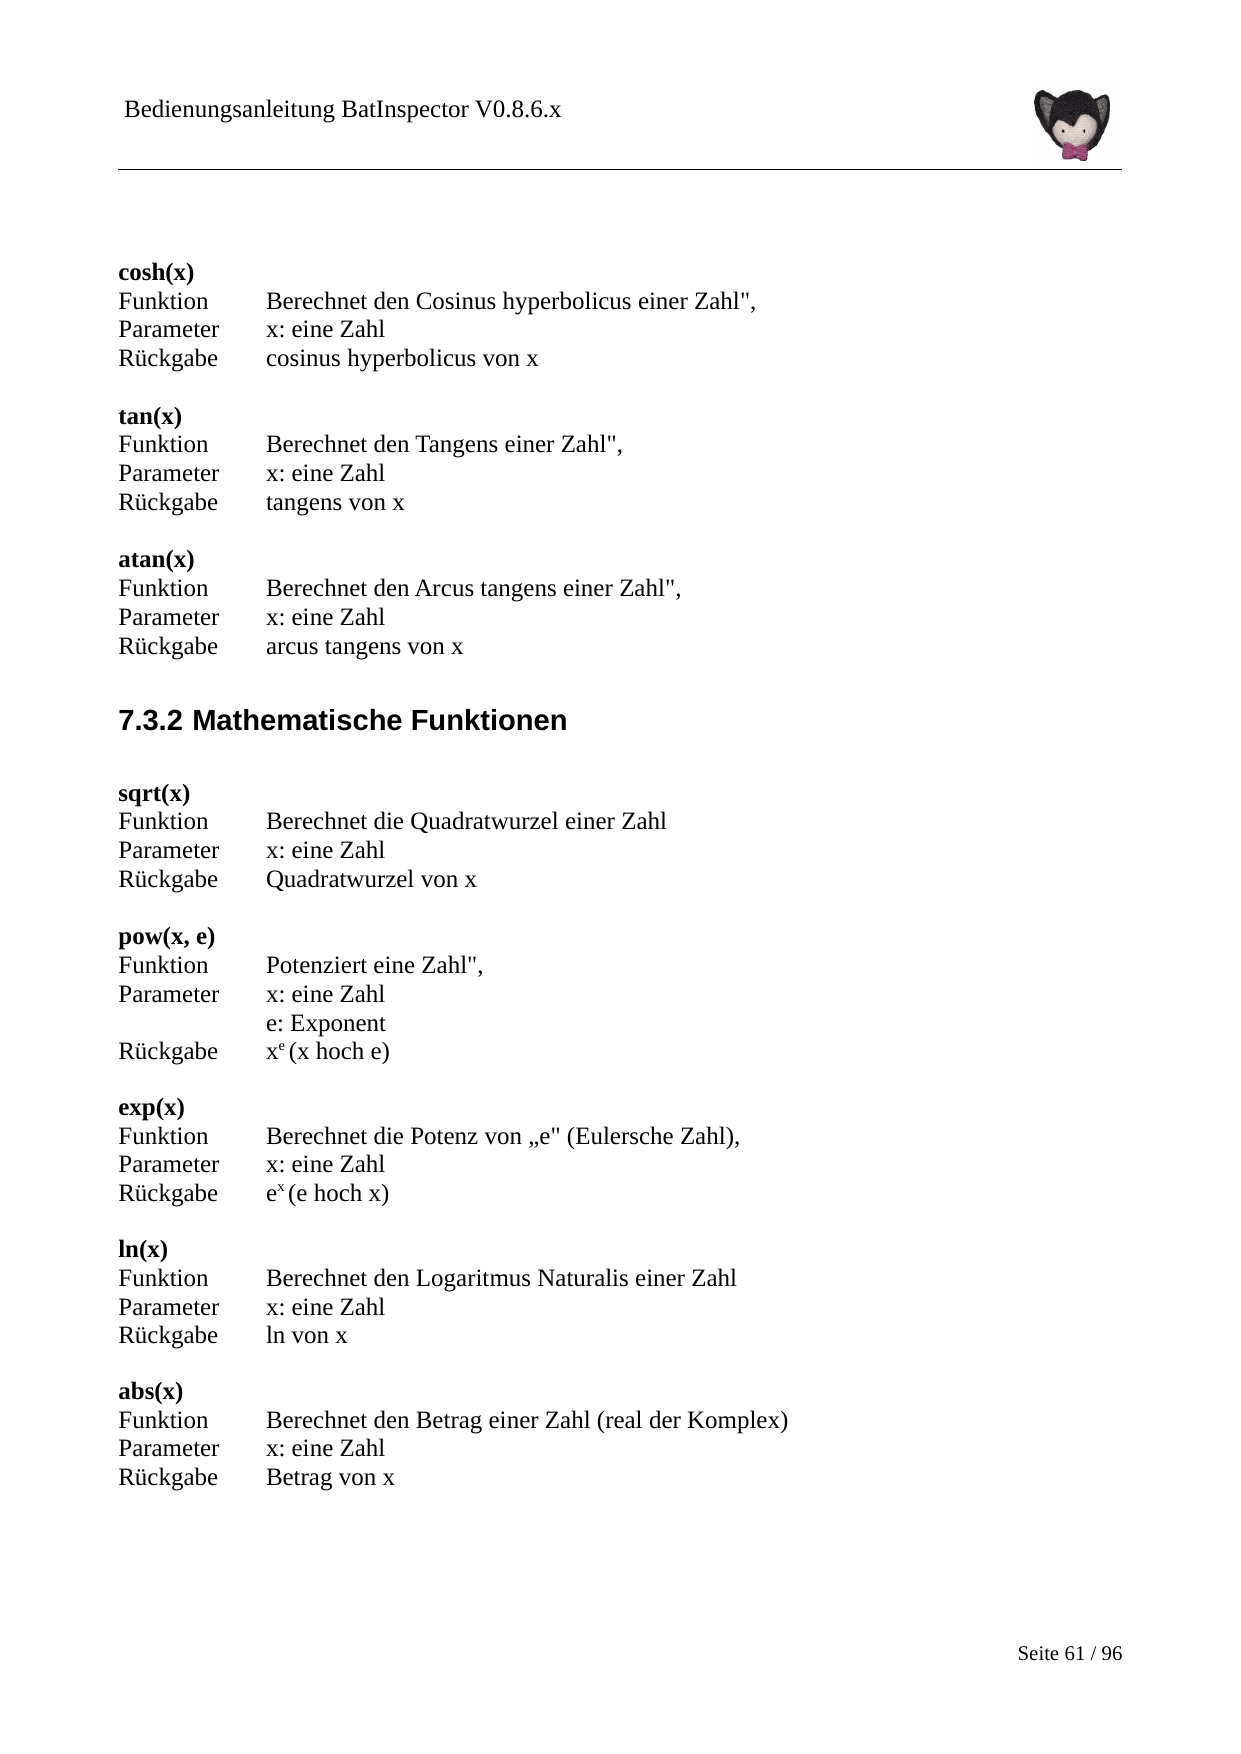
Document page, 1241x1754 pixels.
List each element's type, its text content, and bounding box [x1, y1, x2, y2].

text Funktion Berechnet den Logaritmus Naturalis einer Zahl [118, 1263, 1122, 1292]
text Funktion Berechnet den Arcus tangens einer Zahl", [118, 573, 1122, 602]
text Rückgabe Quadratwurzel von x [118, 864, 1122, 893]
text ln(x) [118, 1234, 1122, 1263]
text cosh(x) [118, 257, 1122, 286]
text Parameter x: eine Zahl e: Exponent [118, 979, 1122, 1036]
text Parameter x: eine Zahl [118, 458, 1122, 487]
text Funktion Potenziert eine Zahl", [118, 950, 1122, 979]
text Rückgabe tangens von x [118, 487, 1122, 516]
text Funktion Berechnet den Tangens einer Zahl", [118, 429, 1122, 458]
text Parameter x: eine Zahl [118, 1149, 1122, 1178]
text Funktion Berechnet den Cosinus hyperbolicus einer Zahl", [118, 286, 1122, 314]
text Rückgabe xe (x hoch e) [118, 1036, 1122, 1065]
text Funktion Berechnet die Quadratwurzel einer Zahl [118, 806, 1122, 835]
text abs(x) [118, 1376, 1122, 1405]
text Parameter x: eine Zahl [118, 835, 1122, 864]
text Rückgabe ex (e hoch x) [118, 1178, 1122, 1207]
text sqrt(x) [118, 778, 1122, 806]
text Parameter x: eine Zahl [118, 1433, 1122, 1462]
text Rückgabe ln von x [118, 1320, 1122, 1349]
text Rückgabe Betrag von x [118, 1462, 1122, 1491]
text Funktion Berechnet die Potenz von „e" (Eulersche Zahl), [118, 1121, 1122, 1149]
picture [1030, 80, 1119, 169]
text Parameter x: eine Zahl [118, 1292, 1122, 1320]
text Funktion Berechnet den Betrag einer Zahl (real der Komplex) [118, 1405, 1122, 1433]
text Rückgabe cosinus hyperbolicus von x [118, 343, 1122, 372]
text Parameter x: eine Zahl [118, 602, 1122, 631]
text Parameter x: eine Zahl [118, 314, 1122, 343]
text pow(x, e) [118, 921, 1122, 950]
text tan(x) [118, 401, 1122, 429]
subtitle Mathematische Funktionen [118, 703, 1122, 736]
text exp(x) [118, 1092, 1122, 1121]
text atan(x) [118, 544, 1122, 573]
text Rückgabe arcus tangens von x [118, 631, 1122, 659]
